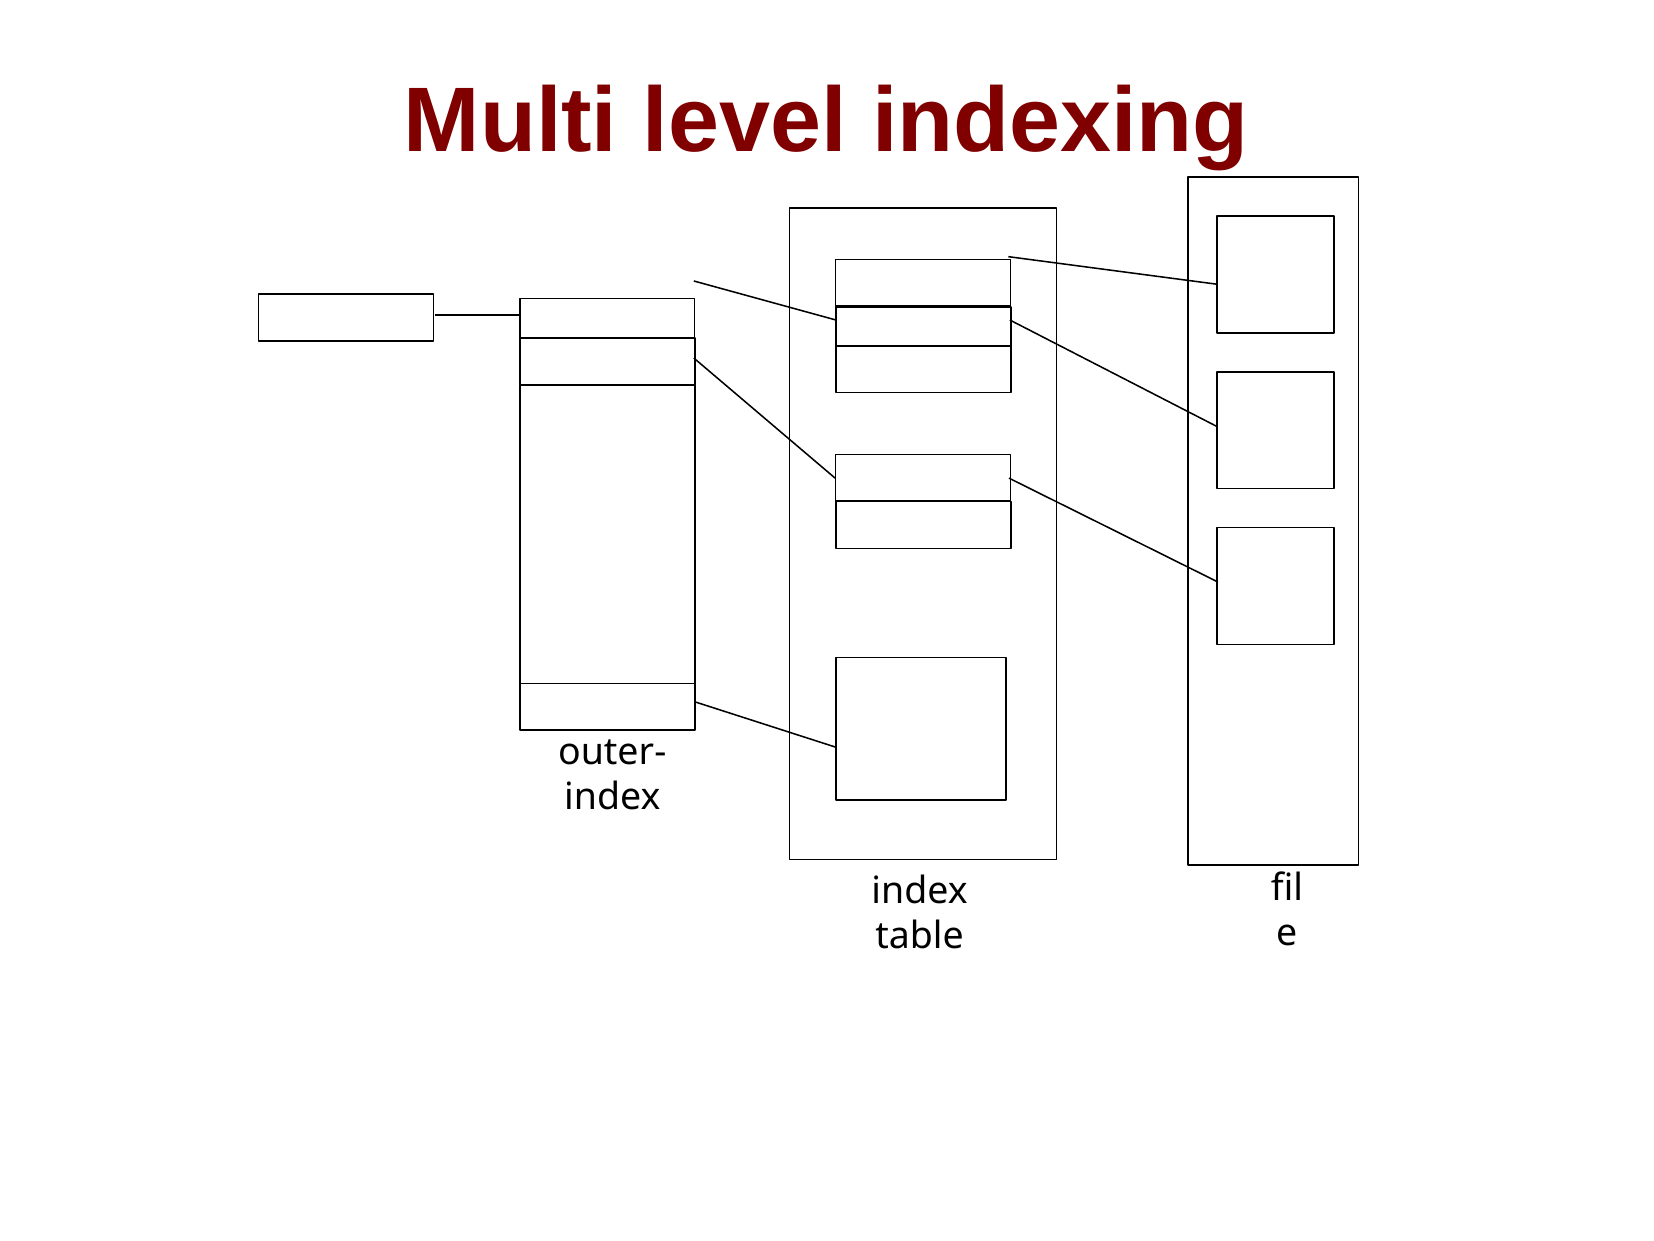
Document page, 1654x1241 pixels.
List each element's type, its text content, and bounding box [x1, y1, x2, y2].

text_box [1188, 177, 1359, 866]
title Multi level indexing [82, 37, 1571, 193]
text_box index table [808, 878, 1031, 945]
text_box [1217, 216, 1334, 333]
text_box outer-index [499, 739, 726, 806]
text_box file [1241, 874, 1333, 941]
text_box [519, 298, 695, 731]
text_box [258, 293, 434, 341]
text_box [789, 207, 1057, 860]
